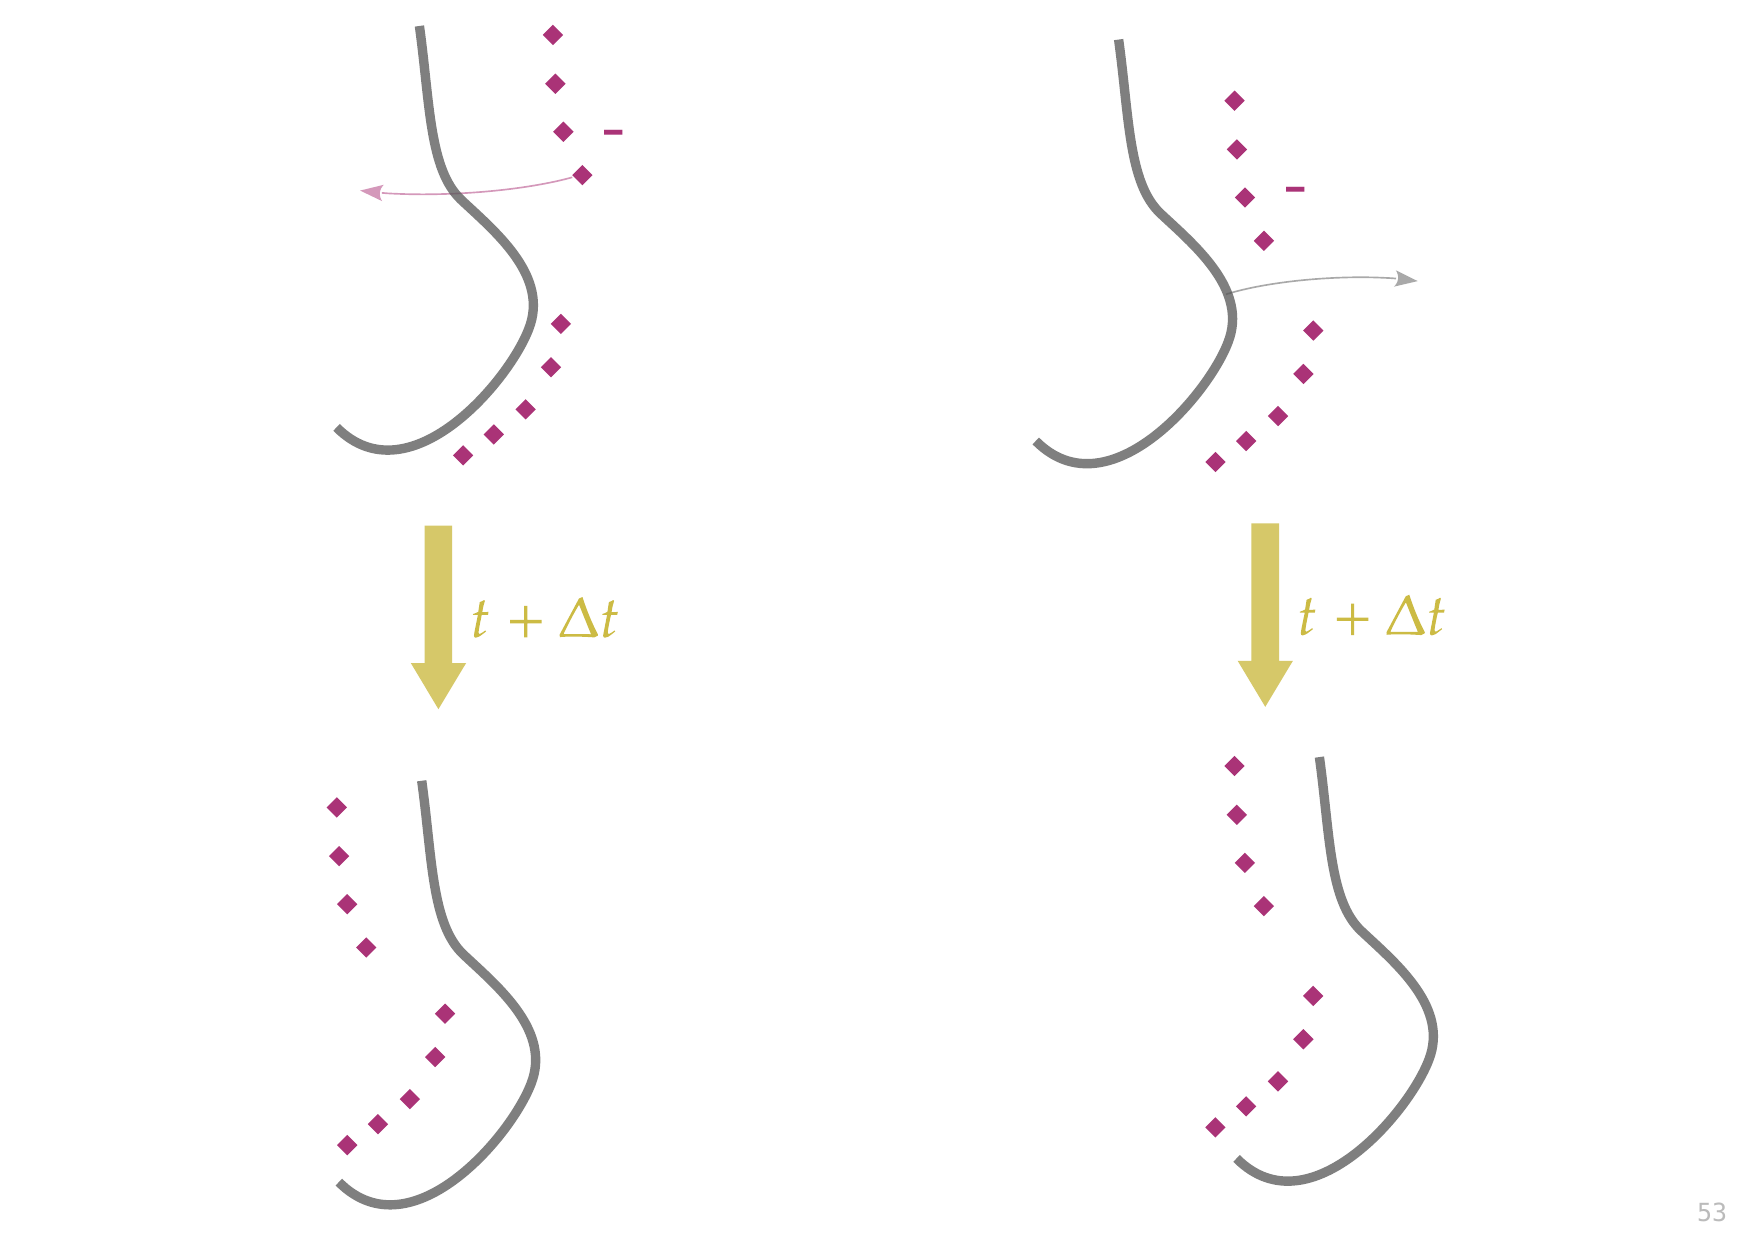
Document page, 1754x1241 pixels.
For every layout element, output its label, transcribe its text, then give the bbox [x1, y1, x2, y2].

text_box [1267, 1071, 1289, 1092]
text_box [1234, 187, 1256, 208]
text_box [337, 894, 358, 915]
text_box [328, 846, 350, 867]
text_box [434, 1003, 456, 1024]
text_box [559, 597, 598, 638]
text_box [1236, 430, 1257, 452]
text_box [356, 937, 377, 958]
text_box [452, 445, 474, 466]
text_box [1234, 852, 1256, 873]
text_box [1224, 755, 1245, 777]
text_box [545, 73, 566, 94]
text_box [1226, 804, 1248, 825]
text_box [1205, 1117, 1226, 1138]
text_box [542, 24, 564, 46]
text_box [515, 399, 536, 420]
text_box [1224, 90, 1245, 111]
text_box [1303, 985, 1324, 1007]
text_box [1253, 895, 1275, 917]
text_box [1336, 603, 1369, 636]
text_box [602, 600, 618, 638]
text_box [337, 1134, 358, 1156]
text_box [1386, 594, 1425, 636]
text_box [483, 424, 504, 445]
text_box [540, 357, 562, 378]
text_box [1267, 405, 1289, 427]
text_box [510, 605, 542, 638]
text_box [1303, 320, 1324, 341]
text_box [425, 1046, 446, 1068]
text_box [553, 121, 574, 142]
text_box [399, 1088, 421, 1110]
text_box [1293, 1029, 1314, 1050]
text_box [1253, 230, 1275, 251]
text_box [572, 164, 593, 186]
text_box [550, 313, 572, 335]
text_box [472, 600, 489, 638]
text_box – [587, 90, 640, 149]
text_box [1429, 597, 1445, 636]
text_box [1299, 597, 1316, 636]
text_box [1226, 139, 1248, 160]
text_box [410, 525, 467, 710]
text_box [1205, 451, 1226, 473]
text_box – [1269, 147, 1322, 206]
text_box [1235, 1096, 1257, 1117]
text_box [367, 1114, 389, 1135]
text_box [326, 797, 347, 818]
text_box [1237, 523, 1293, 707]
text_box [1293, 363, 1314, 385]
